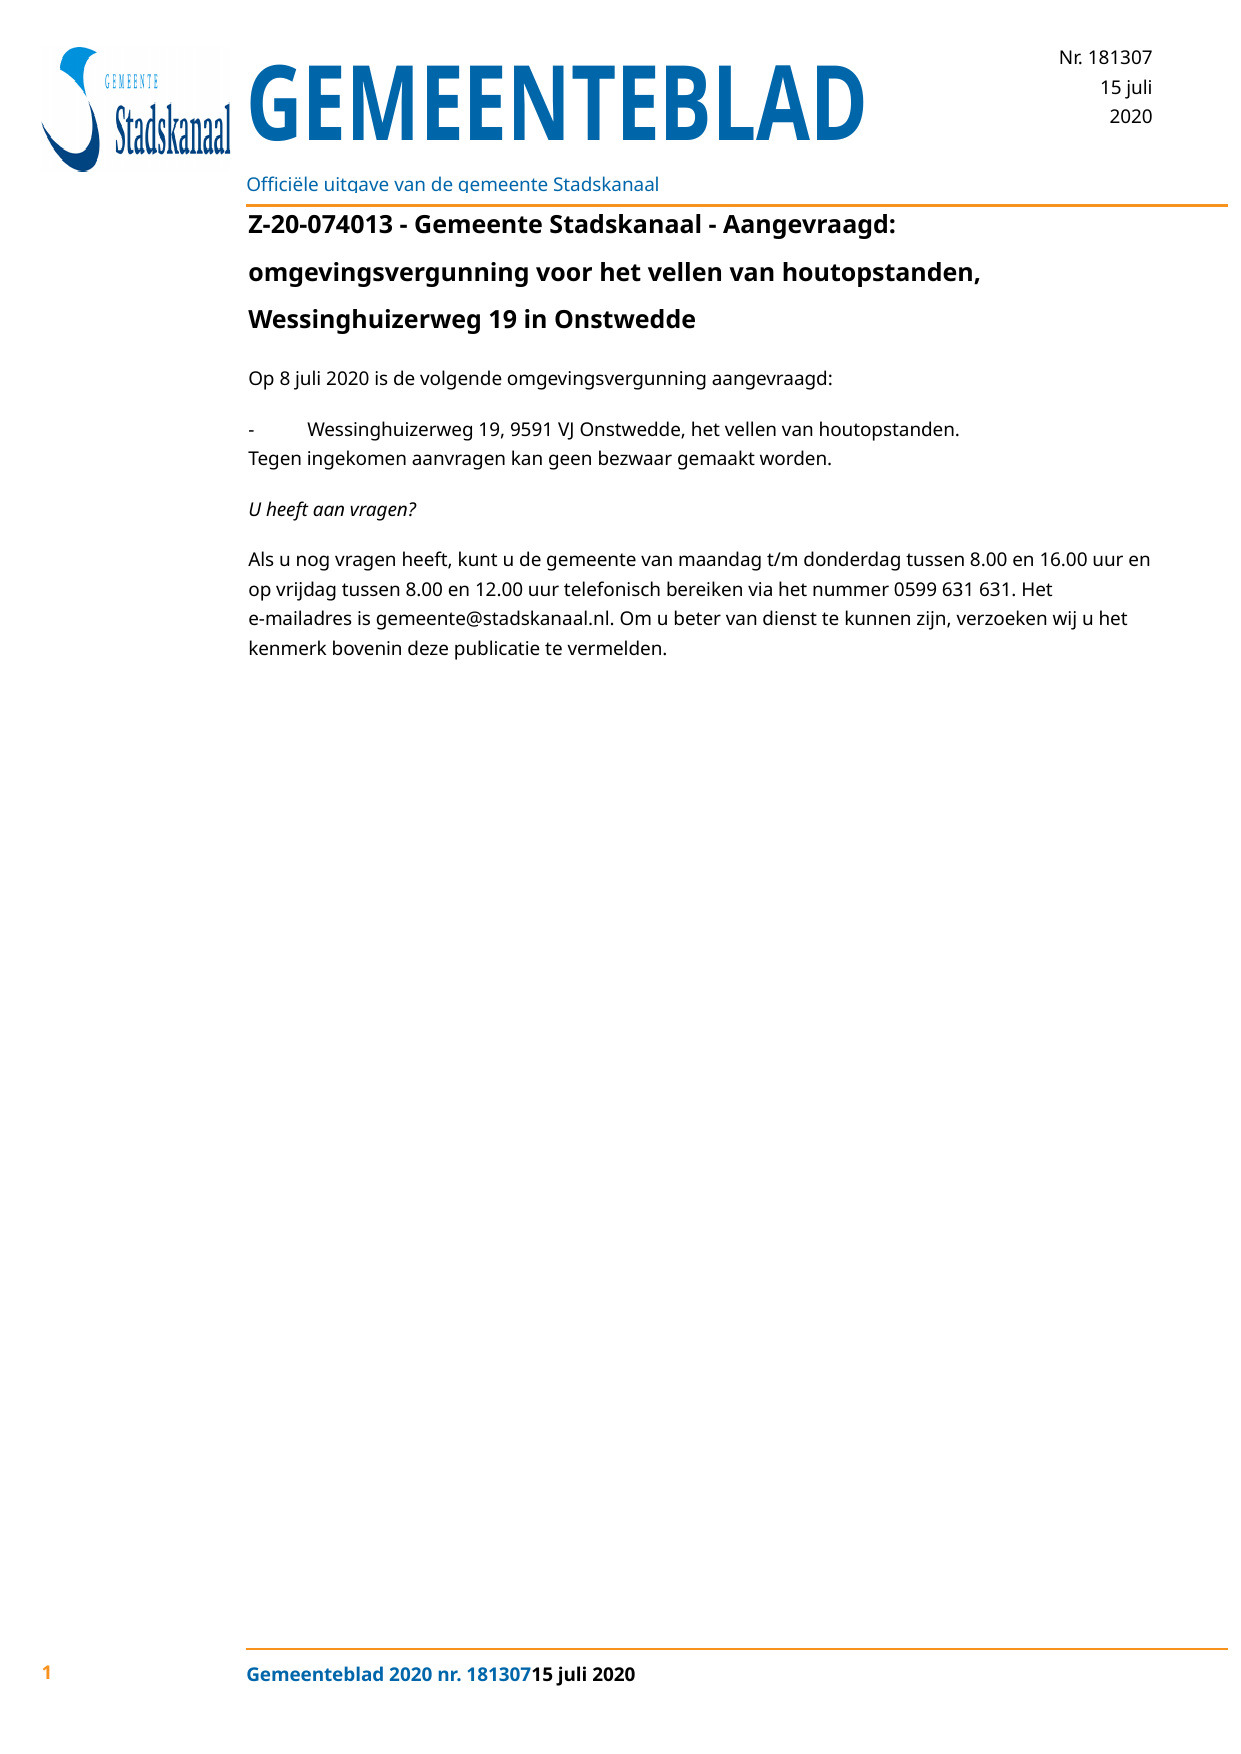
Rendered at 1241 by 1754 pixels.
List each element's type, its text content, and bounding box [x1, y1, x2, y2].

text U heeft aan vragen? [248, 496, 1152, 522]
text Op 8 juli 2020 is de volgende omgevingsvergunning aangevraagd: [248, 366, 1152, 391]
text Tegen ingekomen aanvragen kan geen bezwaar gemaakt worden. [248, 446, 1152, 471]
picture [41, 47, 231, 172]
text Als u nog vragen heeft, kunt u de gemeente van maandag t/m donderdag tussen 8.00 en 16.00 uur en op vrijdag tussen 8.00 en 12.00 uur telefonisch bereiken via het nummer 0599 631 631. Het e‑mailadres is gemeente@stadskanaal.nl. Om u beter van dienst te kunnen zijn, verzoeken wij u het kenmerk bovenin deze publicatie te vermelden. [248, 546, 1152, 661]
list Wessinghuizerweg 19, 9591 VJ Onstwedde, het vellen van houtopstanden. [248, 416, 1152, 442]
text Z-20-074013 - Gemeente Stadskanaal - Aangevraagd: omgevingsvergunning voor het vellen van houtopstanden, Wessinghuizerweg 19 in Onstwedde [248, 207, 1152, 336]
